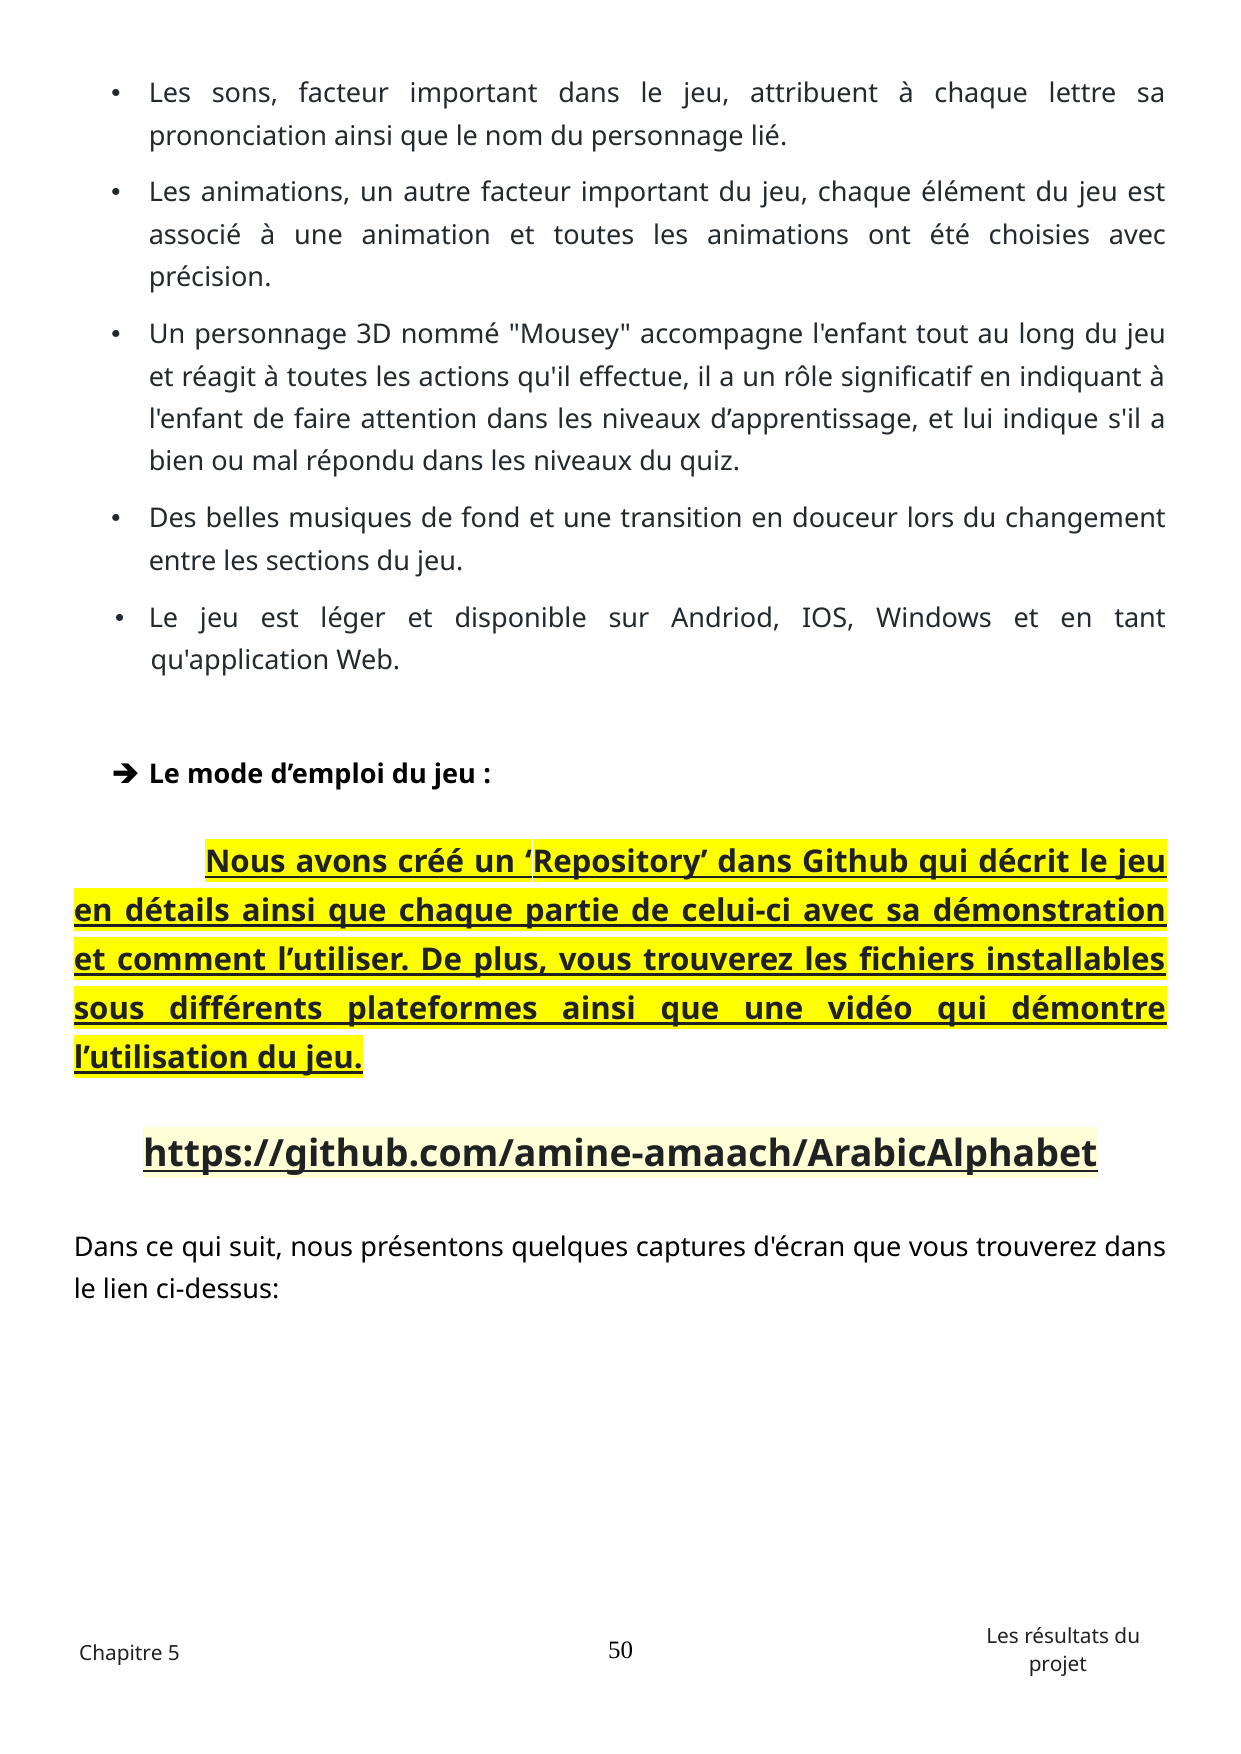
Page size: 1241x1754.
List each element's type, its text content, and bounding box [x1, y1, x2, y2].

text Dans ce qui suit, nous présentons quelques captures d'écran que vous trouverez dans le lien ci-dessus: [73, 1228, 1167, 1307]
list Les sons, facteur important dans le jeu, attribuent à chaque lettre sa prononciation ainsi que le nom du personnage lié. [111, 73, 1167, 153]
text et comment l’utiliser. De plus, vous trouverez les fichiers installables sous différents plateformes ainsi que une vidéo qui démontre [73, 925, 1167, 1022]
list Des belles musiques de fond et une transition en douceur lors du changement entre les sections du jeu. [111, 499, 1167, 578]
list Le mode d’emploi du jeu : [111, 754, 1167, 791]
text https://github.com/amine-amaach/ArabicAlphabet [73, 1127, 1167, 1178]
text l’utilisation du jeu. [73, 1023, 1167, 1078]
list Un personnage 3D nommé "Mousey" accompagne l'enfant tout au long du jeu et réagit à toutes les actions qu'il effectue, il a un rôle significatif en indiquant à l'enfant de faire attention dans les niveaux d’apprentissage, et lui indique s'il a bien ou mal répondu dans les niveaux du quiz. [111, 315, 1167, 479]
text Nous avons créé un ‘Repository’ dans Github qui décrit le jeu en détails ainsi que chaque partie de celui-ci avec sa démonstration [73, 839, 1167, 924]
list Les animations, un autre facteur important du jeu, chaque élément du jeu est associé à une animation et toutes les animations ont été choisies avec précision. [111, 173, 1167, 294]
list Le jeu est léger et disponible sur Andriod, IOS, Windows et en tant qu'application Web. [115, 598, 1167, 677]
